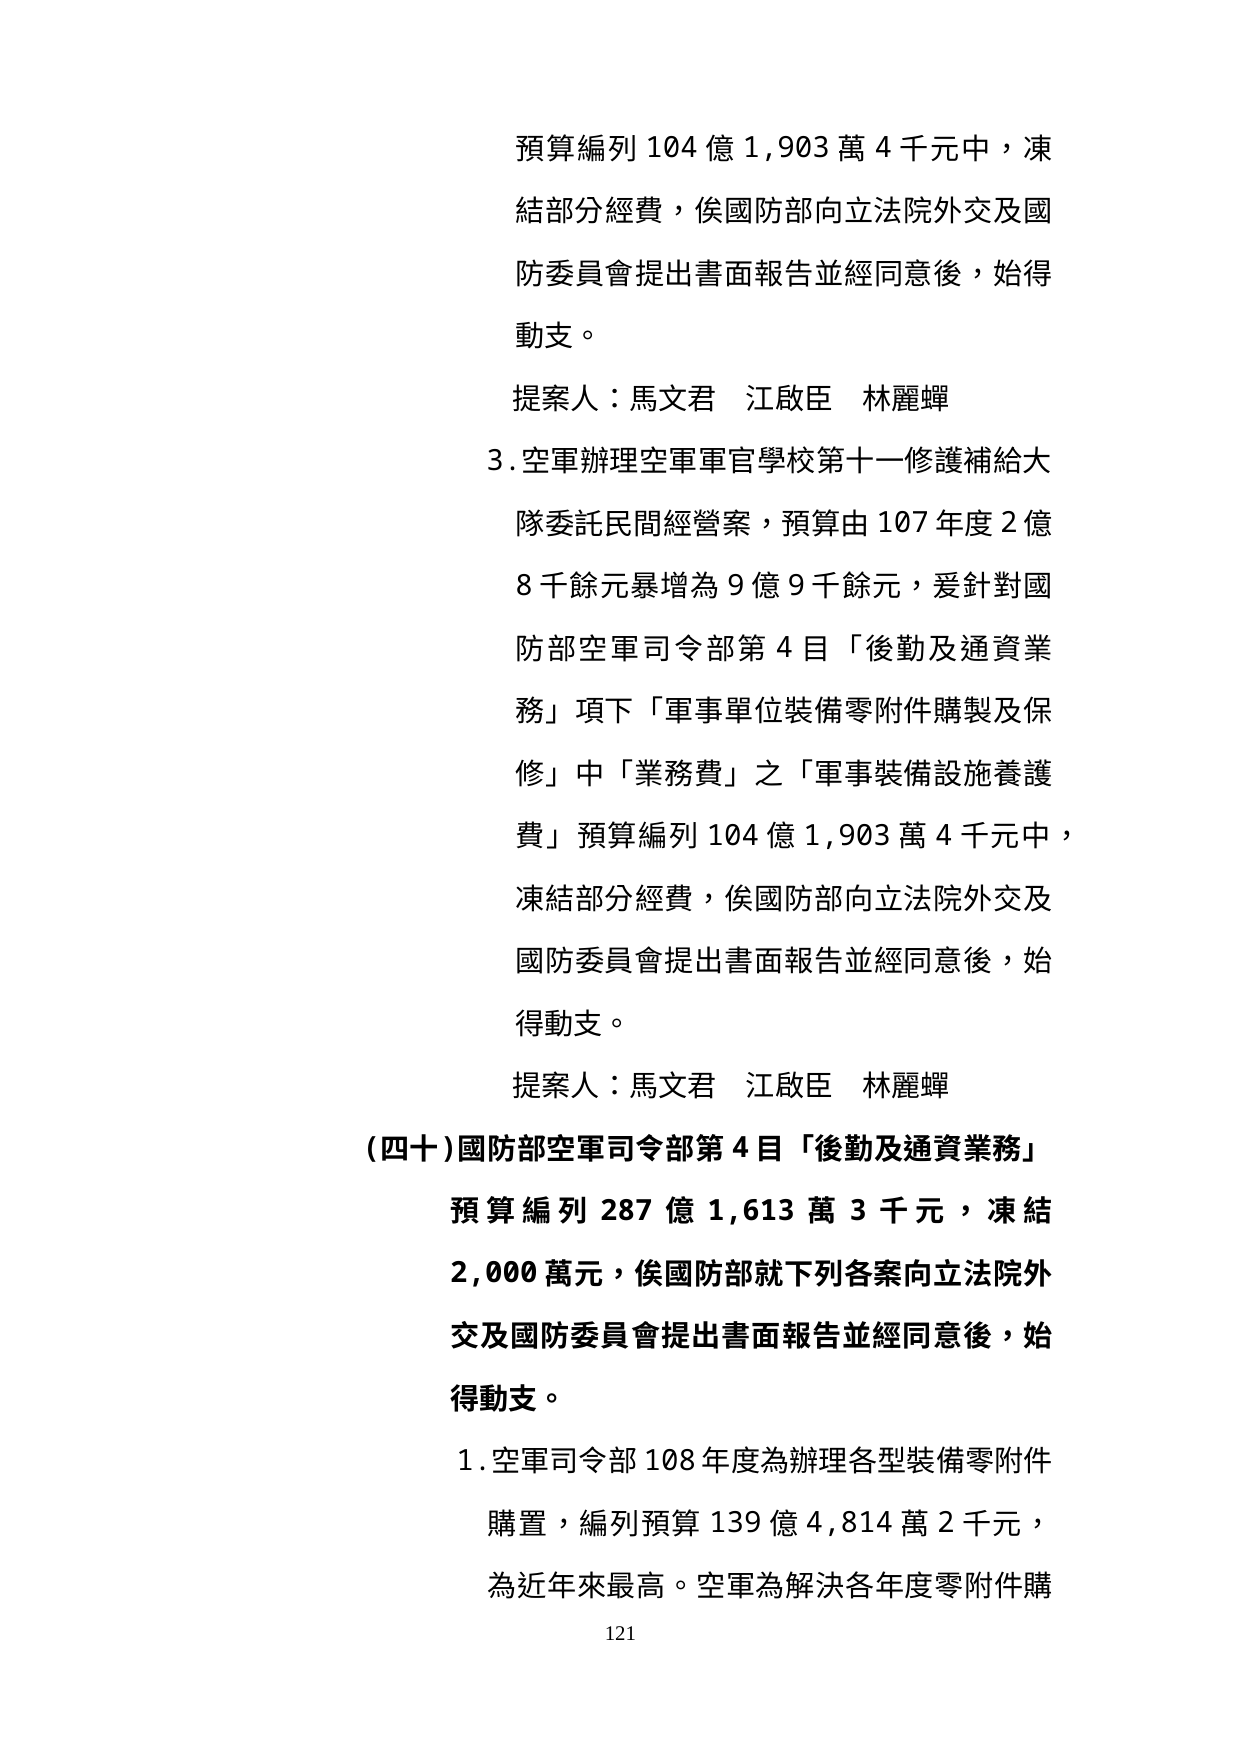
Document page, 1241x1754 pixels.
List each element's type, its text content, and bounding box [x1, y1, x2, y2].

text 提案人：馬文君 江啟臣 林麗蟬 [512, 355, 1053, 417]
text (四十)國防部空軍司令部第4目「後勤及通資業務」預算編列287億1,613萬3千元，凍結2,000萬元，俟國防部就下列各案向立法院外交及國防委員會提出書面報告並經同意後，始得動支。 [362, 1105, 1053, 1417]
text 預算編列104億1,903萬4千元中，凍結部分經費，俟國防部向立法院外交及國防委員會提出書面報告並經同意後，始得動支。 [486, 105, 1053, 355]
text 3.空軍辦理空軍軍官學校第十一修護補給大隊委託民間經營案，預算由107年度2億8千餘元暴增為9億9千餘元，爰針對國防部空軍司令部第4目「後勤及通資業務」項下「軍事單位裝備零附件購製及保修」中「業務費」之「軍事裝備設施養護費」預算編列104億1,903萬4千元中，凍結部分經費，俟國防部向立法院外交及國防委員會提出書面報告並經同意後，始得動支。 [486, 417, 1053, 1042]
text 提案人：馬文君 江啟臣 林麗蟬 [512, 1042, 1053, 1105]
text 1.空軍司令部108年度為辦理各型裝備零附件購置，編列預算139億4,814萬2千元，為近年來最高。空軍為解決各年度零附件購 [456, 1417, 1053, 1605]
